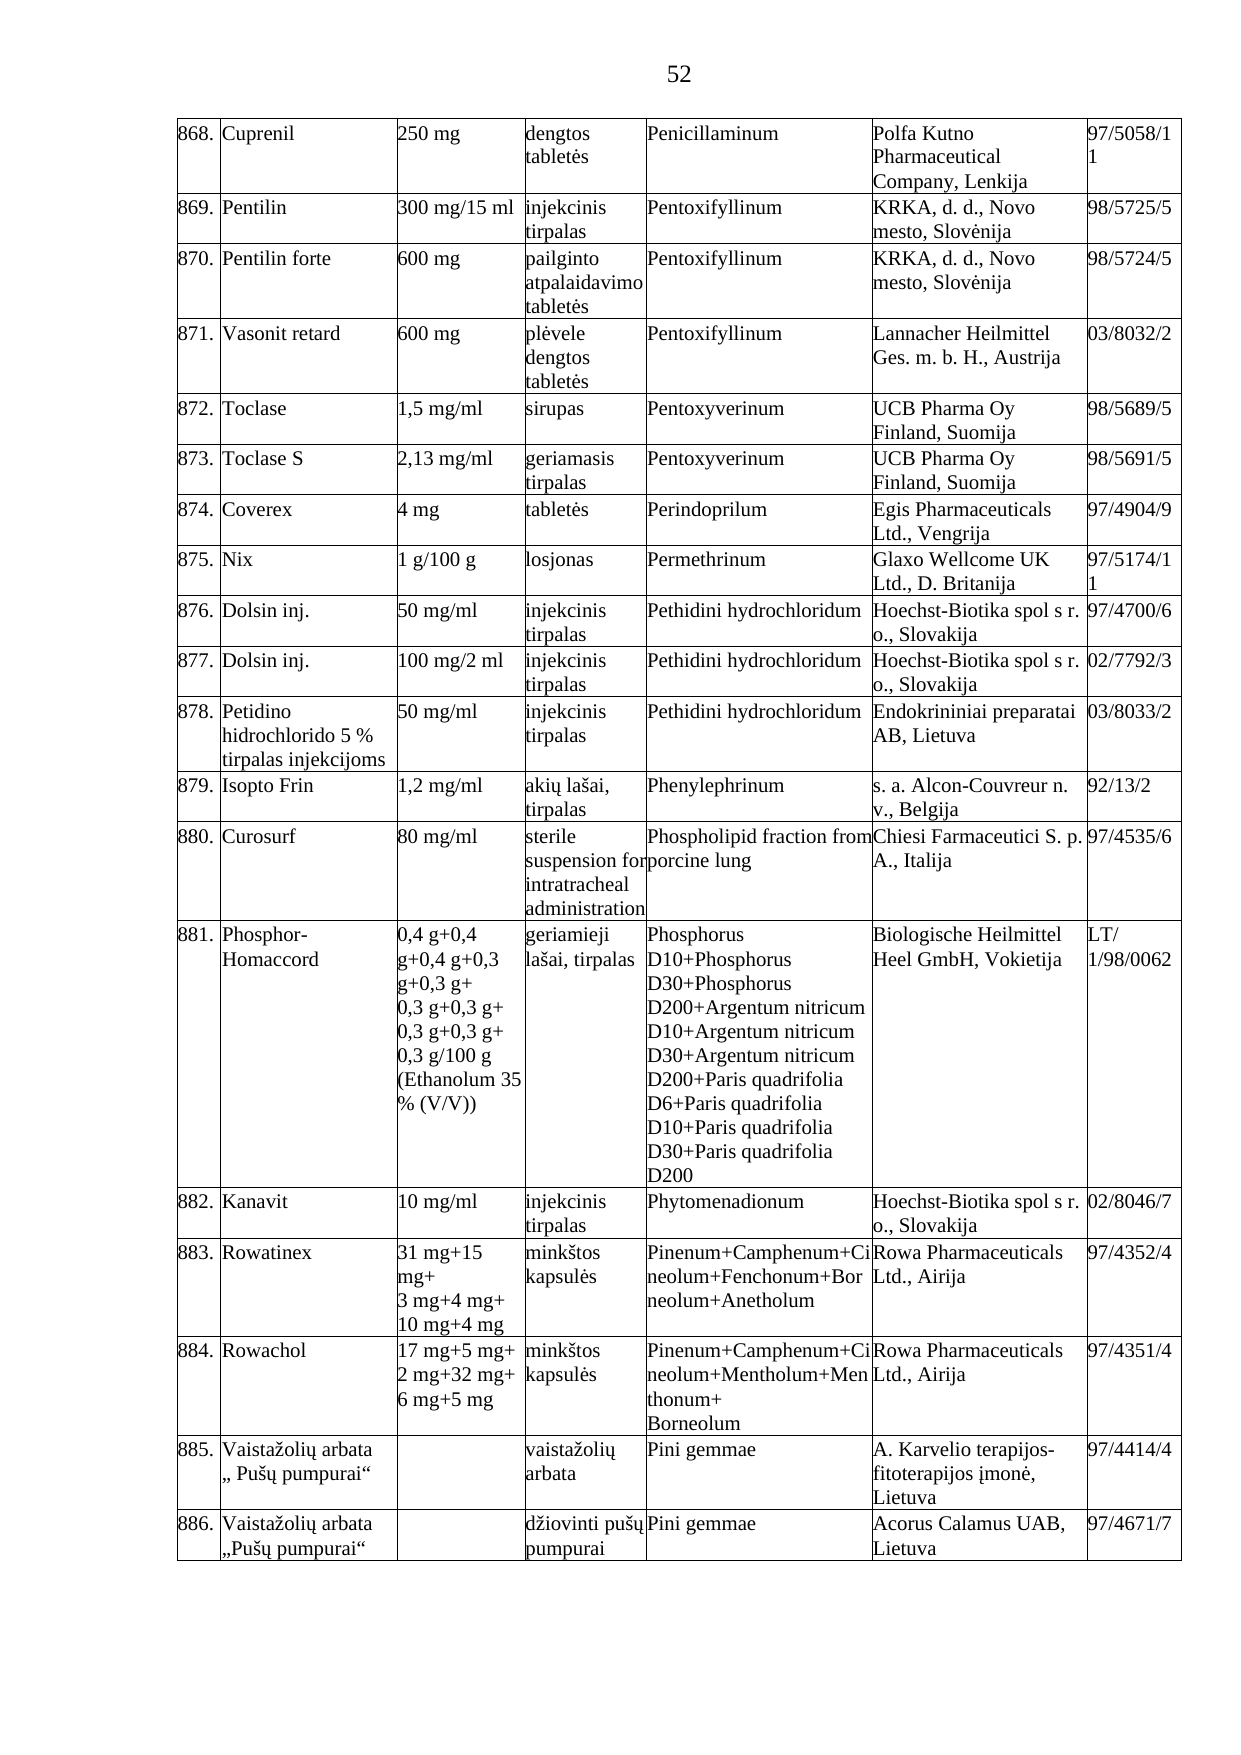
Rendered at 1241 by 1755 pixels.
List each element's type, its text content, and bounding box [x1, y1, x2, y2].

table_cell KRKA, d. d., Novo mesto, Slovėnija [873, 194, 1087, 243]
table_cell Pethidini hydrochloridum [647, 596, 872, 646]
table_cell [398, 1436, 525, 1509]
table_cell 873. [178, 445, 220, 494]
table_cell dengtos tabletės [526, 119, 646, 193]
table_cell 03/8032/2 [1088, 319, 1181, 393]
table_cell 876. [178, 596, 220, 646]
table_cell injekcinis tirpalas [526, 697, 646, 771]
table_cell Isopto Frin [221, 772, 397, 821]
table_cell 868. [178, 119, 220, 193]
table_cell 879. [178, 772, 220, 821]
table_cell Vaistažolių arbata „Pušų pumpurai“ [221, 1510, 397, 1559]
table_cell Phytomenadionum [647, 1188, 872, 1237]
table_cell 884. [178, 1337, 220, 1434]
table_cell Dolsin inj. [221, 596, 397, 646]
table_cell Cuprenil [221, 119, 397, 193]
table_cell Lannacher Heilmittel Ges. m. b. H., Austrija [873, 319, 1087, 393]
table_cell 878. [178, 697, 220, 771]
table_cell 50 mg/ml [398, 596, 525, 646]
table_cell 98/5689/5 [1088, 394, 1181, 444]
table_cell plėvele dengtos tabletės [526, 319, 646, 393]
table_cell geriamieji lašai, tirpalas [526, 921, 646, 1187]
table_cell 03/8033/2 [1088, 697, 1181, 771]
table_cell Pini gemmae [647, 1436, 872, 1509]
table_cell 97/4414/4 [1088, 1436, 1181, 1509]
table_cell 600 mg [398, 244, 525, 318]
table_cell geriamasis tirpalas [526, 445, 646, 494]
table_cell 881. [178, 921, 220, 1187]
table_cell Dolsin inj. [221, 647, 397, 696]
table_cell 1 g/100 g [398, 546, 525, 595]
table_cell Biologische Heilmittel Heel GmbH, Vokietija [873, 921, 1087, 1187]
table_cell Pethidini hydrochloridum [647, 647, 872, 696]
table_cell sirupas [526, 394, 646, 444]
table_cell Egis Pharmaceuticals Ltd., Vengrija [873, 495, 1087, 545]
table_cell injekcinis tirpalas [526, 1188, 646, 1237]
table_cell Kanavit [221, 1188, 397, 1237]
table_cell 98/5725/5 [1088, 194, 1181, 243]
table_cell 97/4904/9 [1088, 495, 1181, 545]
table_cell 97/4700/6 [1088, 596, 1181, 646]
table_cell 0,4 g+0,4 g+0,4 g+0,3 g+0,3 g+ 0,3 g+0,3 g+ 0,3 g+0,3 g+ 0,3 g/100 g (Ethanolum 35 % (V/V)) [398, 921, 525, 1187]
table_cell Perindoprilum [647, 495, 872, 545]
table_cell 4 mg [398, 495, 525, 545]
table_cell Polfa Kutno Pharmaceutical Company, Lenkija [873, 119, 1087, 193]
table_cell Hoechst-Biotika spol s r. o., Slovakija [873, 596, 1087, 646]
table_cell Pentoxifyllinum [647, 194, 872, 243]
table_cell 10 mg/ml [398, 1188, 525, 1237]
table_cell 02/8046/7 [1088, 1188, 1181, 1237]
table_cell 600 mg [398, 319, 525, 393]
table_cell Pentilin forte [221, 244, 397, 318]
table_cell Nix [221, 546, 397, 595]
table_cell LT/1/98/0062 [1088, 921, 1181, 1187]
table_cell UCB Pharma Oy Finland, Suomija [873, 394, 1087, 444]
table_cell Glaxo Wellcome UK Ltd., D. Britanija [873, 546, 1087, 595]
table_cell Toclase S [221, 445, 397, 494]
table_cell pailginto atpalaidavimo tabletės [526, 244, 646, 318]
table_cell Pentilin [221, 194, 397, 243]
table_cell Toclase [221, 394, 397, 444]
table_cell Phenylephrinum [647, 772, 872, 821]
table_cell Coverex [221, 495, 397, 545]
table_cell 100 mg/2 ml [398, 647, 525, 696]
table_cell 875. [178, 546, 220, 595]
table_cell Acorus Calamus UAB, Lietuva [873, 1510, 1087, 1559]
table_cell 882. [178, 1188, 220, 1237]
table_cell 31 mg+15 mg+ 3 mg+4 mg+ 10 mg+4 mg [398, 1239, 525, 1336]
table_cell 877. [178, 647, 220, 696]
table_cell 871. [178, 319, 220, 393]
table_cell Phosphor-Homaccord [221, 921, 397, 1187]
table_cell Rowachol [221, 1337, 397, 1434]
table_cell minkštos kapsulės [526, 1337, 646, 1434]
table_cell 97/5058/11 [1088, 119, 1181, 193]
table_cell sterile suspension for intratracheal administration [526, 822, 646, 920]
table_cell džiovinti pušų pumpurai [526, 1510, 646, 1559]
table_cell 98/5691/5 [1088, 445, 1181, 494]
table_cell 80 mg/ml [398, 822, 525, 920]
table_cell losjonas [526, 546, 646, 595]
table_cell 97/4352/4 [1088, 1239, 1181, 1336]
table_cell KRKA, d. d., Novo mesto, Slovėnija [873, 244, 1087, 318]
table_cell 872. [178, 394, 220, 444]
table_cell Rowa Pharmaceuticals Ltd., Airija [873, 1337, 1087, 1434]
table_cell Chiesi Farmaceutici S. p. A., Italija [873, 822, 1087, 920]
table_cell UCB Pharma Oy Finland, Suomija [873, 445, 1087, 494]
table_cell injekcinis tirpalas [526, 596, 646, 646]
table_cell Pentoxyverinum [647, 394, 872, 444]
table_cell 886. [178, 1510, 220, 1559]
table_cell Permethrinum [647, 546, 872, 595]
table_cell 50 mg/ml [398, 697, 525, 771]
table_cell Pentoxifyllinum [647, 319, 872, 393]
table_cell Curosurf [221, 822, 397, 920]
table_cell 98/5724/5 [1088, 244, 1181, 318]
table_cell s. a. Alcon-Couvreur n. v., Belgija [873, 772, 1087, 821]
table_cell 883. [178, 1239, 220, 1336]
table_cell Petidino hidrochlorido 5 % tirpalas injekcijoms [221, 697, 397, 771]
table_cell [398, 1510, 525, 1559]
table_cell injekcinis tirpalas [526, 647, 646, 696]
table_cell 880. [178, 822, 220, 920]
table_cell 97/5174/11 [1088, 546, 1181, 595]
table_cell 885. [178, 1436, 220, 1509]
table_cell Endokrininiai preparatai AB, Lietuva [873, 697, 1087, 771]
table_cell 869. [178, 194, 220, 243]
table_cell 97/4671/7 [1088, 1510, 1181, 1559]
table_cell 97/4351/4 [1088, 1337, 1181, 1434]
table_cell A. Karvelio terapijos-fitoterapijos įmonė, Lietuva [873, 1436, 1087, 1509]
table_cell Pentoxyverinum [647, 445, 872, 494]
table_cell 874. [178, 495, 220, 545]
table_cell 2,13 mg/ml [398, 445, 525, 494]
table_cell 02/7792/3 [1088, 647, 1181, 696]
table_cell akių lašai, tirpalas [526, 772, 646, 821]
table_cell Phospholipid fraction from porcine lung [647, 822, 872, 920]
table_cell tabletės [526, 495, 646, 545]
table_cell 1,5 mg/ml [398, 394, 525, 444]
table_cell Pethidini hydrochloridum [647, 697, 872, 771]
table_cell Hoechst-Biotika spol s r. o., Slovakija [873, 1188, 1087, 1237]
table_cell vaistažolių arbata [526, 1436, 646, 1509]
table_cell minkštos kapsulės [526, 1239, 646, 1336]
table_cell Rowatinex [221, 1239, 397, 1336]
table_cell Pentoxifyllinum [647, 244, 872, 318]
table_cell 97/4535/6 [1088, 822, 1181, 920]
table_cell Vaistažolių arbata „ Pušų pumpurai“ [221, 1436, 397, 1509]
table_cell Rowa Pharmaceuticals Ltd., Airija [873, 1239, 1087, 1336]
table_cell 17 mg+5 mg+ 2 mg+32 mg+ 6 mg+5 mg [398, 1337, 525, 1434]
table_cell Vasonit retard [221, 319, 397, 393]
table_cell Pinenum+Camphenum+Cineolum+Fenchonum+Borneolum+Anetholum [647, 1239, 872, 1336]
table_cell 250 mg [398, 119, 525, 193]
table_cell 870. [178, 244, 220, 318]
table_cell Penicillaminum [647, 119, 872, 193]
table_cell 92/13/2 [1088, 772, 1181, 821]
table_cell Phosphorus D10+Phosphorus D30+Phosphorus D200+Argentum nitricum D10+Argentum nitricum D30+Argentum nitricum D200+Paris quadrifolia D6+Paris quadrifolia D10+Paris quadrifolia D30+Paris quadrifolia D200 [647, 921, 872, 1187]
table_cell Pini gemmae [647, 1510, 872, 1559]
table_cell 300 mg/15 ml [398, 194, 525, 243]
table_cell injekcinis tirpalas [526, 194, 646, 243]
table_cell Pinenum+Camphenum+Cineolum+Mentholum+Menthonum+ Borneolum [647, 1337, 872, 1434]
table_cell 1,2 mg/ml [398, 772, 525, 821]
table_cell Hoechst-Biotika spol s r. o., Slovakija [873, 647, 1087, 696]
